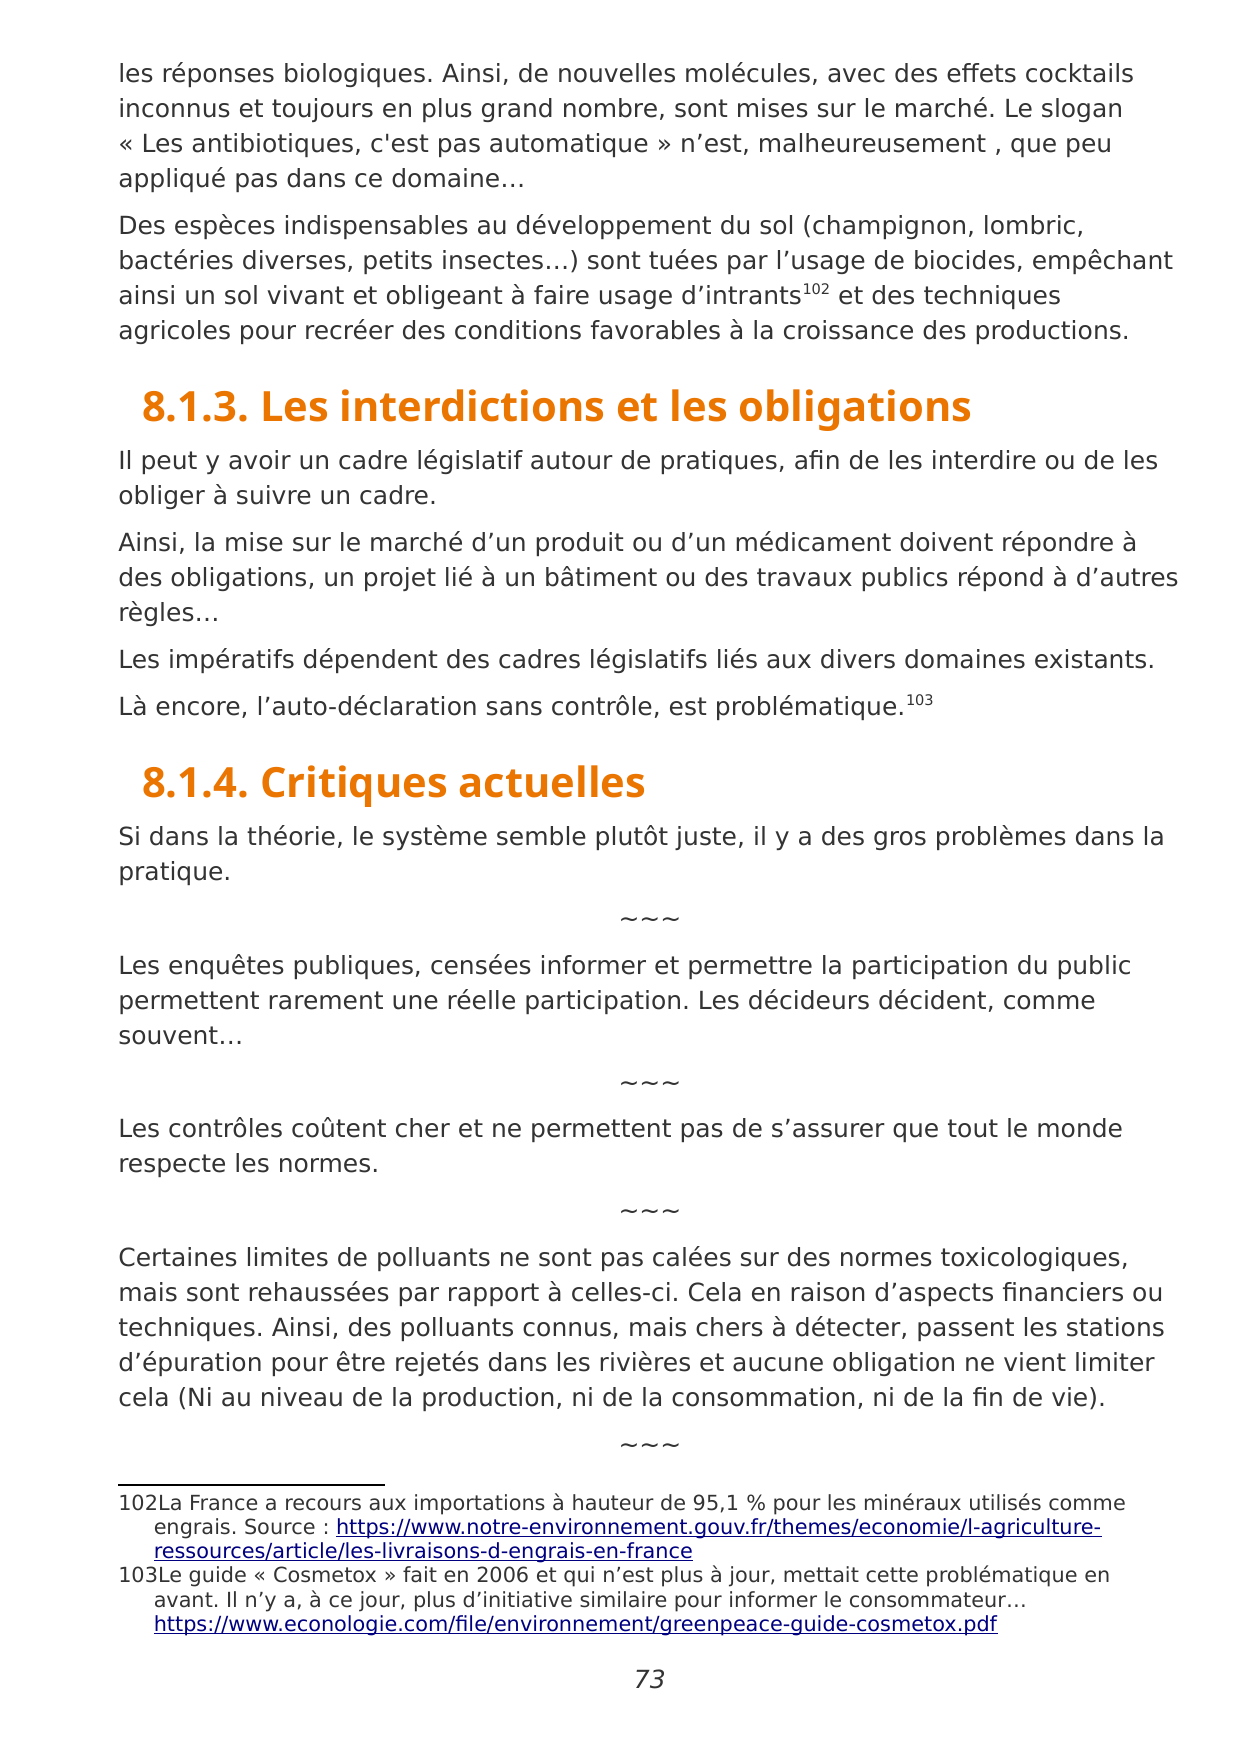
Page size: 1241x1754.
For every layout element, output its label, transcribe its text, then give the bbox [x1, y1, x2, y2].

subtitle Critiques actuelles [142, 753, 1181, 810]
text ~~~ [118, 1430, 1181, 1459]
text Les enquêtes publiques, censées informer et permettre la participation du public permettent rarement une réelle participation. Les décideurs décident, comme souvent… [118, 951, 1181, 1050]
text Des espèces indispensables au développement du sol (champignon, lombric, bactéries diverses, petits insectes…) sont tuées par l’usage de biocides, empêchant ainsi un sol vivant et obligeant à faire usage d’intrants et des techniques agricoles pour recréer des conditions favorables à la croissance des productions. [118, 211, 1181, 345]
text La France a recours aux importations à hauteur de 95,1 % pour les minéraux utilisés comme engrais. Source : https://www.notre-environnement.gouv.fr/themes/economie/l-agriculture-ressources/article/les-livraisons-d-engrais-en-france [118, 1491, 1181, 1563]
text ~~~ [118, 904, 1181, 933]
text Il peut y avoir un cadre législatif autour de pratiques, afin de les interdire ou de les obliger à suivre un cadre. [118, 446, 1181, 511]
text Les impératifs dépendent des cadres législatifs liés aux divers domaines existants. [118, 645, 1181, 674]
text Là encore, l’auto-déclaration sans contrôle, est problématique. [118, 692, 1181, 721]
text Si dans la théorie, le système semble plutôt juste, il y a des gros problèmes dans la pratique. [118, 822, 1181, 887]
text ~~~ [118, 1196, 1181, 1225]
text Le guide « Cosmetox » fait en 2006 et qui n’est plus à jour, mettait cette problématique en avant. Il n’y a, à ce jour, plus d’initiative similaire pour informer le consommateur… https://www.econologie.com/file/environnement/greenpeace-guide-cosmetox.pdf [118, 1563, 1181, 1636]
text les réponses biologiques. Ainsi, de nouvelles molécules, avec des effets cocktails inconnus et toujours en plus grand nombre, sont mises sur le marché. Le slogan « Les antibiotiques, c'est pas automatique » n’est, malheureusement , que peu appliqué pas dans ce domaine… [118, 59, 1181, 193]
text Les contrôles coûtent cher et ne permettent pas de s’assurer que tout le monde respecte les normes. [118, 1114, 1181, 1179]
text Certaines limites de polluants ne sont pas calées sur des normes toxicologiques, mais sont rehaussées par rapport à celles-ci. Cela en raison d’aspects financiers ou techniques. Ainsi, des polluants connus, mais chers à détecter, passent les stations d’épuration pour être rejetés dans les rivières et aucune obligation ne vient limiter cela (Ni au niveau de la production, ni de la consommation, ni de la fin de vie). [118, 1243, 1181, 1412]
text Ainsi, la mise sur le marché d’un produit ou d’un médicament doivent répondre à des obligations, un projet lié à un bâtiment ou des travaux publics répond à d’autres règles… [118, 528, 1181, 627]
subtitle Les interdictions et les obligations [142, 377, 1181, 434]
text ~~~ [118, 1068, 1181, 1097]
